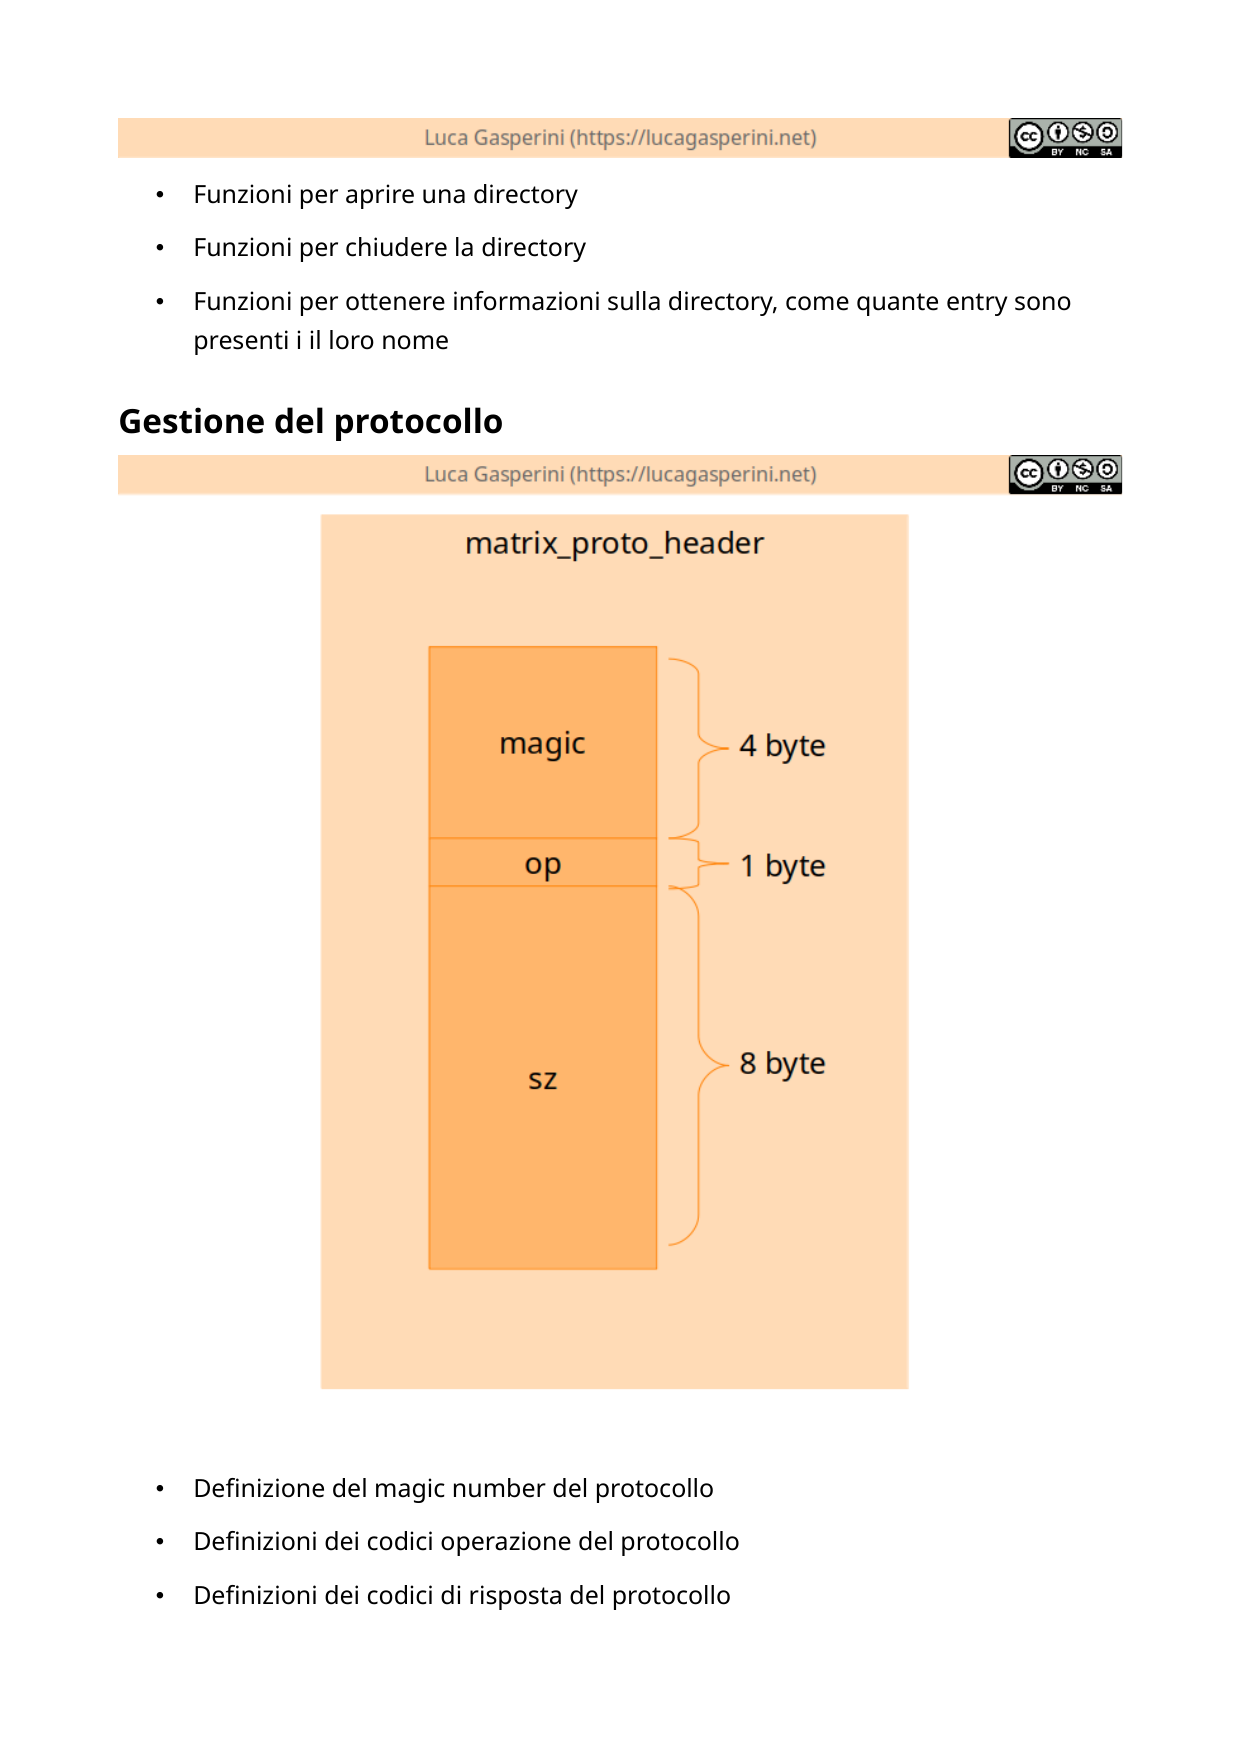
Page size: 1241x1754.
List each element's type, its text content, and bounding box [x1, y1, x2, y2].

list Funzioni per ottenere informazioni sulla directory, come quante entry sono presenti i il loro nome [156, 284, 1122, 357]
list Funzioni per chiudere la directory [156, 230, 1122, 264]
subtitle Gestione del protocollo [118, 398, 1122, 443]
list Definizioni dei codici di risposta del protocollo [156, 1578, 1122, 1612]
picture [118, 455, 1123, 1412]
list Definizioni dei codici operazione del protocollo [156, 1524, 1122, 1558]
list Definizione del magic number del protocollo [156, 1470, 1122, 1504]
picture [118, 118, 1123, 158]
list Funzioni per aprire una directory [156, 176, 1122, 210]
